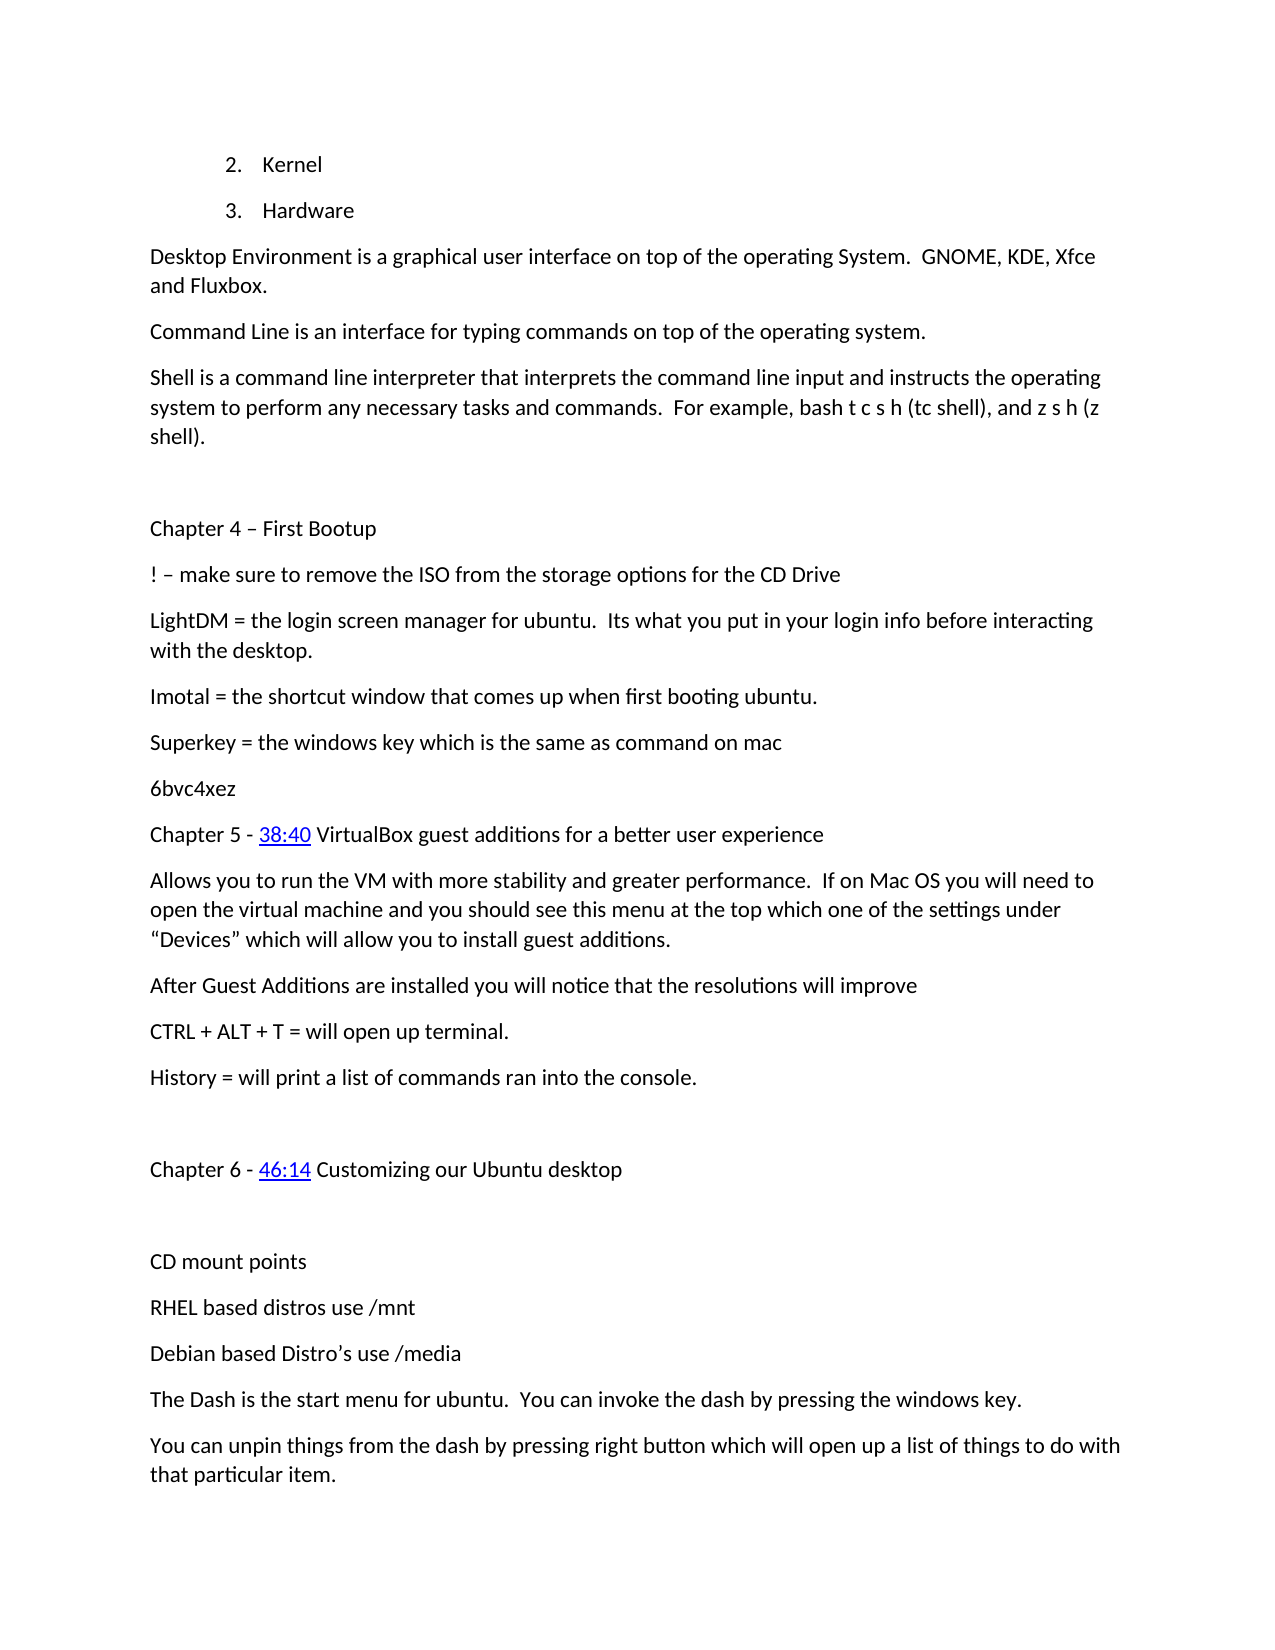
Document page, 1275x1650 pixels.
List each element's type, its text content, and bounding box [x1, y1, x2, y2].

text Desktop Environment is a graphical user interface on top of the operating System. GNOME, KDE, Xfce and Fluxbox. [150, 242, 1125, 299]
text Command Line is an interface for typing commands on top of the operating system. [150, 317, 1125, 346]
text The Dash is the start menu for ubuntu. You can invoke the dash by pressing the windows key. [150, 1385, 1125, 1413]
text Debian based Distro’s use /media [150, 1339, 1125, 1367]
text Imotal = the shortcut window that comes up when first booting ubuntu. [150, 682, 1125, 710]
text Chapter 6 - 46:14 Customizing our Ubuntu desktop [150, 1155, 1125, 1183]
text CD mount points [150, 1247, 1125, 1275]
text History = will print a list of commands ran into the console. [150, 1063, 1125, 1091]
text You can unpin things from the dash by pressing right button which will open up a list of things to do with that particular item. [150, 1431, 1125, 1489]
text 6bvc4xez [150, 774, 1125, 802]
text Chapter 4 – First Bootup [150, 514, 1125, 542]
text After Guest Additions are installed you will notice that the resolutions will improve [150, 971, 1125, 999]
text LightDM = the login screen manager for ubuntu. Its what you put in your login info before interacting with the desktop. [150, 606, 1125, 664]
text CTRL + ALT + T = will open up terminal. [150, 1017, 1125, 1045]
list Kernel [225, 150, 1125, 178]
text Shell is a command line interpreter that interprets the command line input and instructs the operating system to perform any necessary tasks and commands. For example, bash t c s h (tc shell), and z s h (z shell). [150, 363, 1125, 450]
text Allows you to run the VM with more stability and greater performance. If on Mac OS you will need to open the virtual machine and you should see this menu at the top which one of the settings under “Devices” which will allow you to install guest additions. [150, 866, 1125, 953]
text Superkey = the windows key which is the same as command on mac [150, 728, 1125, 756]
text Chapter 5 - 38:40 VirtualBox guest additions for a better user experience [150, 820, 1125, 848]
text RHEL based distros use /mnt [150, 1293, 1125, 1321]
text ! – make sure to remove the ISO from the storage options for the CD Drive [150, 560, 1125, 588]
list Hardware [225, 196, 1125, 224]
